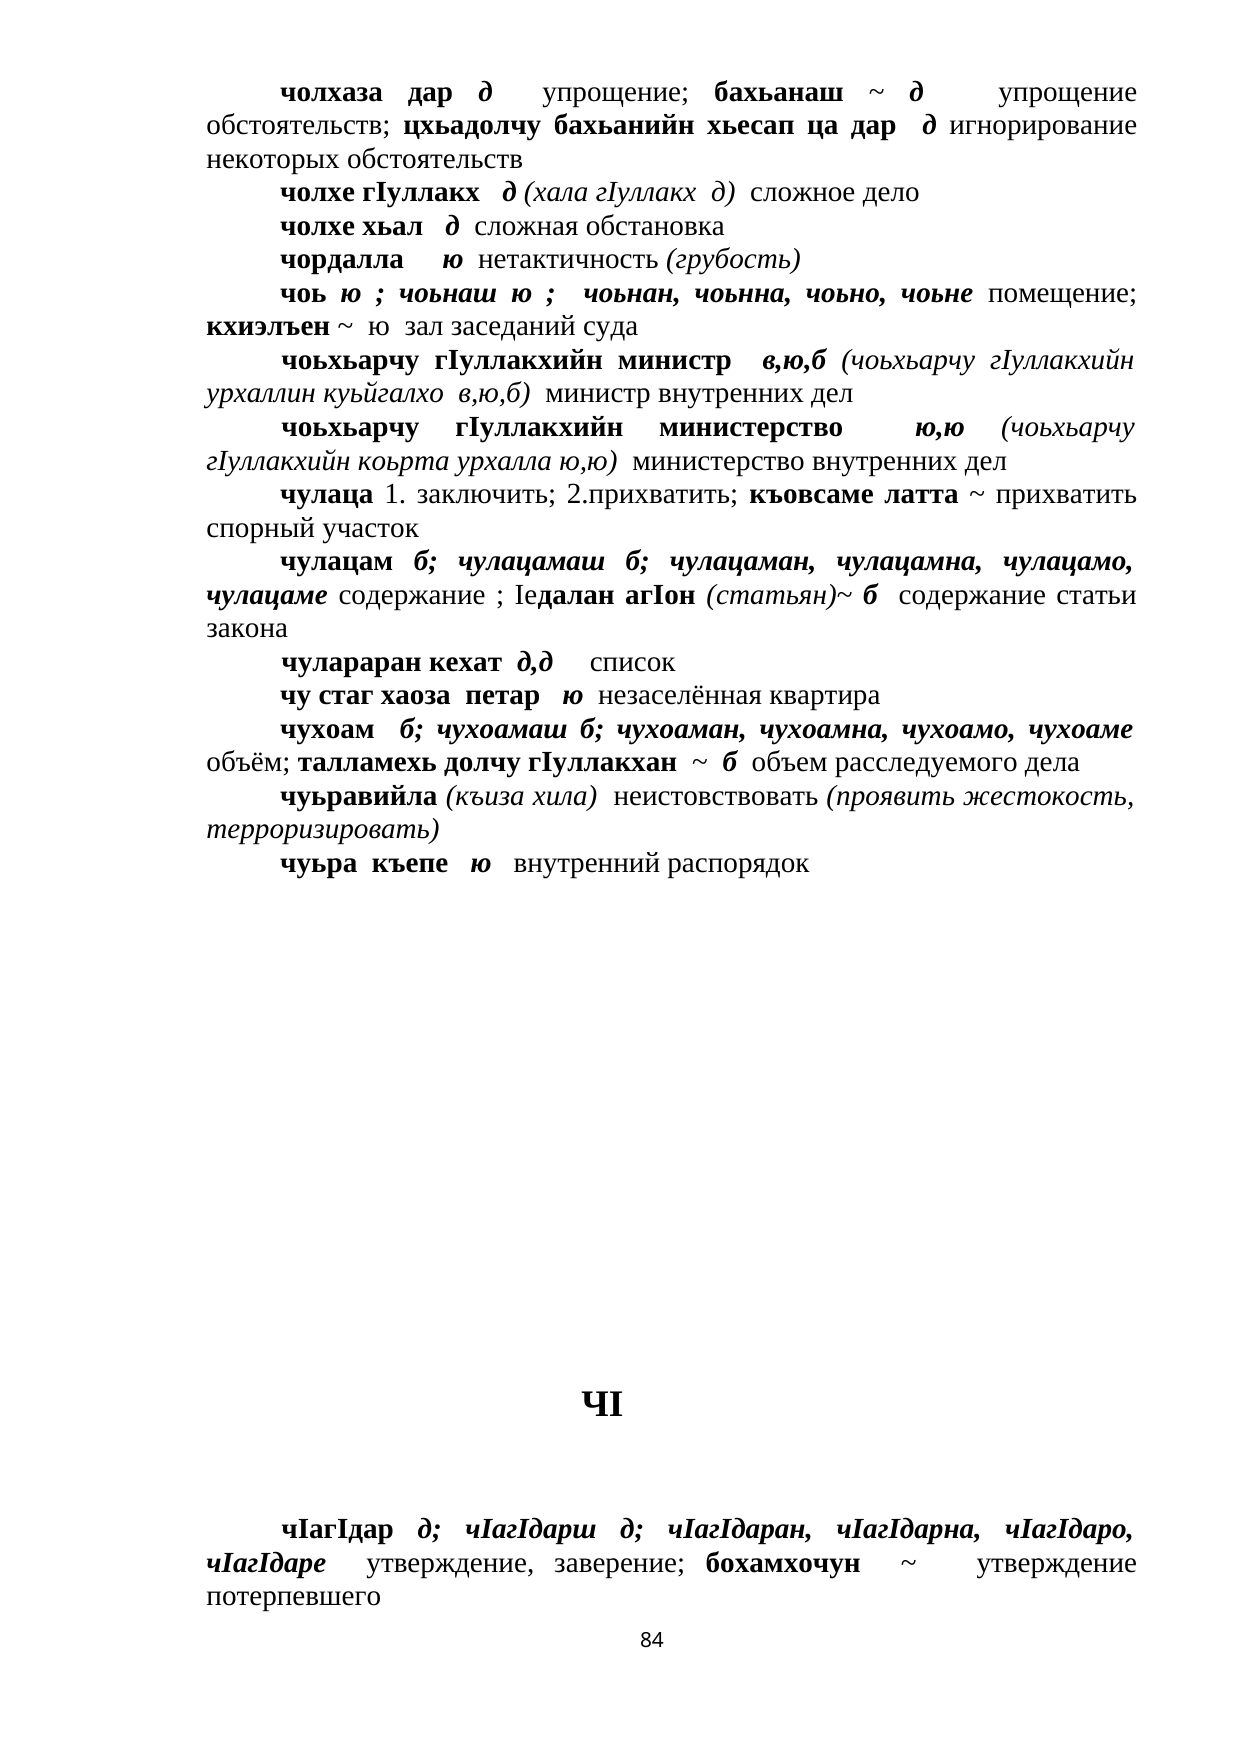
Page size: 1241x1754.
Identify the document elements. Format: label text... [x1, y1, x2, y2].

text чулацам б; чулацамаш б; чулацаман, чулацамна, чулацамо, чулацаме содержание ; Ӏедалан агӀон (статьян)~ б содержание статьи закона [206, 543, 1137, 644]
text чоь ю ; чоьнаш ю ; чоьнан, чоьнна, чоьно, чоьне помещение; кхиэлъен ~ ю зал заседаний суда [206, 275, 1137, 342]
text чулараран кехат д,д список [206, 644, 1137, 677]
text чолхе гӀуллакх д (хала гӀуллакх д) сложное дело [206, 174, 1137, 208]
text ЧӀ [506, 1382, 1137, 1425]
text чулаца 1. заключить; 2.прихватить; къовсаме латта ~ прихватить спорный участок [206, 476, 1137, 543]
text чуьравийла (къиза хила) неистовствовать (проявить жестокость, терроризировать) [206, 778, 1137, 845]
text чухоам б; чухоамаш б; чухоаман, чухоамна, чухоамо, чухоаме объём; талламехь долчу гӀуллакхан ~ б объем расследуемого дела [206, 711, 1137, 778]
text чу стаг хаоза петар ю незаселённая квартира [206, 677, 1137, 711]
text чоьхьарчу гӀуллакхийн министр в,ю,б (чоьхьарчу гӀуллакхийн урхаллин куьйгалхо в,ю,б) министр внутренних дел [206, 342, 1137, 409]
text чолхаза дар д упрощение; бахьанаш ~ д упрощение обстоятельств; цхьадолчу бахьанийн хьесап ца дар д игнорирование некоторых обстоятельств [206, 74, 1137, 174]
text чоьхьарчу гӀуллакхийн министерство ю,ю (чоьхьарчу гӀуллакхийн коьрта урхалла ю,ю) министерство внутренних дел [206, 409, 1137, 476]
text чуьра къепе ю внутренний распорядок [206, 845, 1137, 879]
text чӀагӀдар д; чӀагӀдарш д; чӀагӀдаран, чӀагӀдарна, чӀагӀдаро, чӀагӀдаре утверждение, заверение; бохамхочун ~ утверждение потерпевшего [206, 1511, 1137, 1612]
text чолхе хьал д сложная обстановка [206, 208, 1137, 241]
text чордалла ю нетактичность (грубость) [206, 241, 1137, 275]
